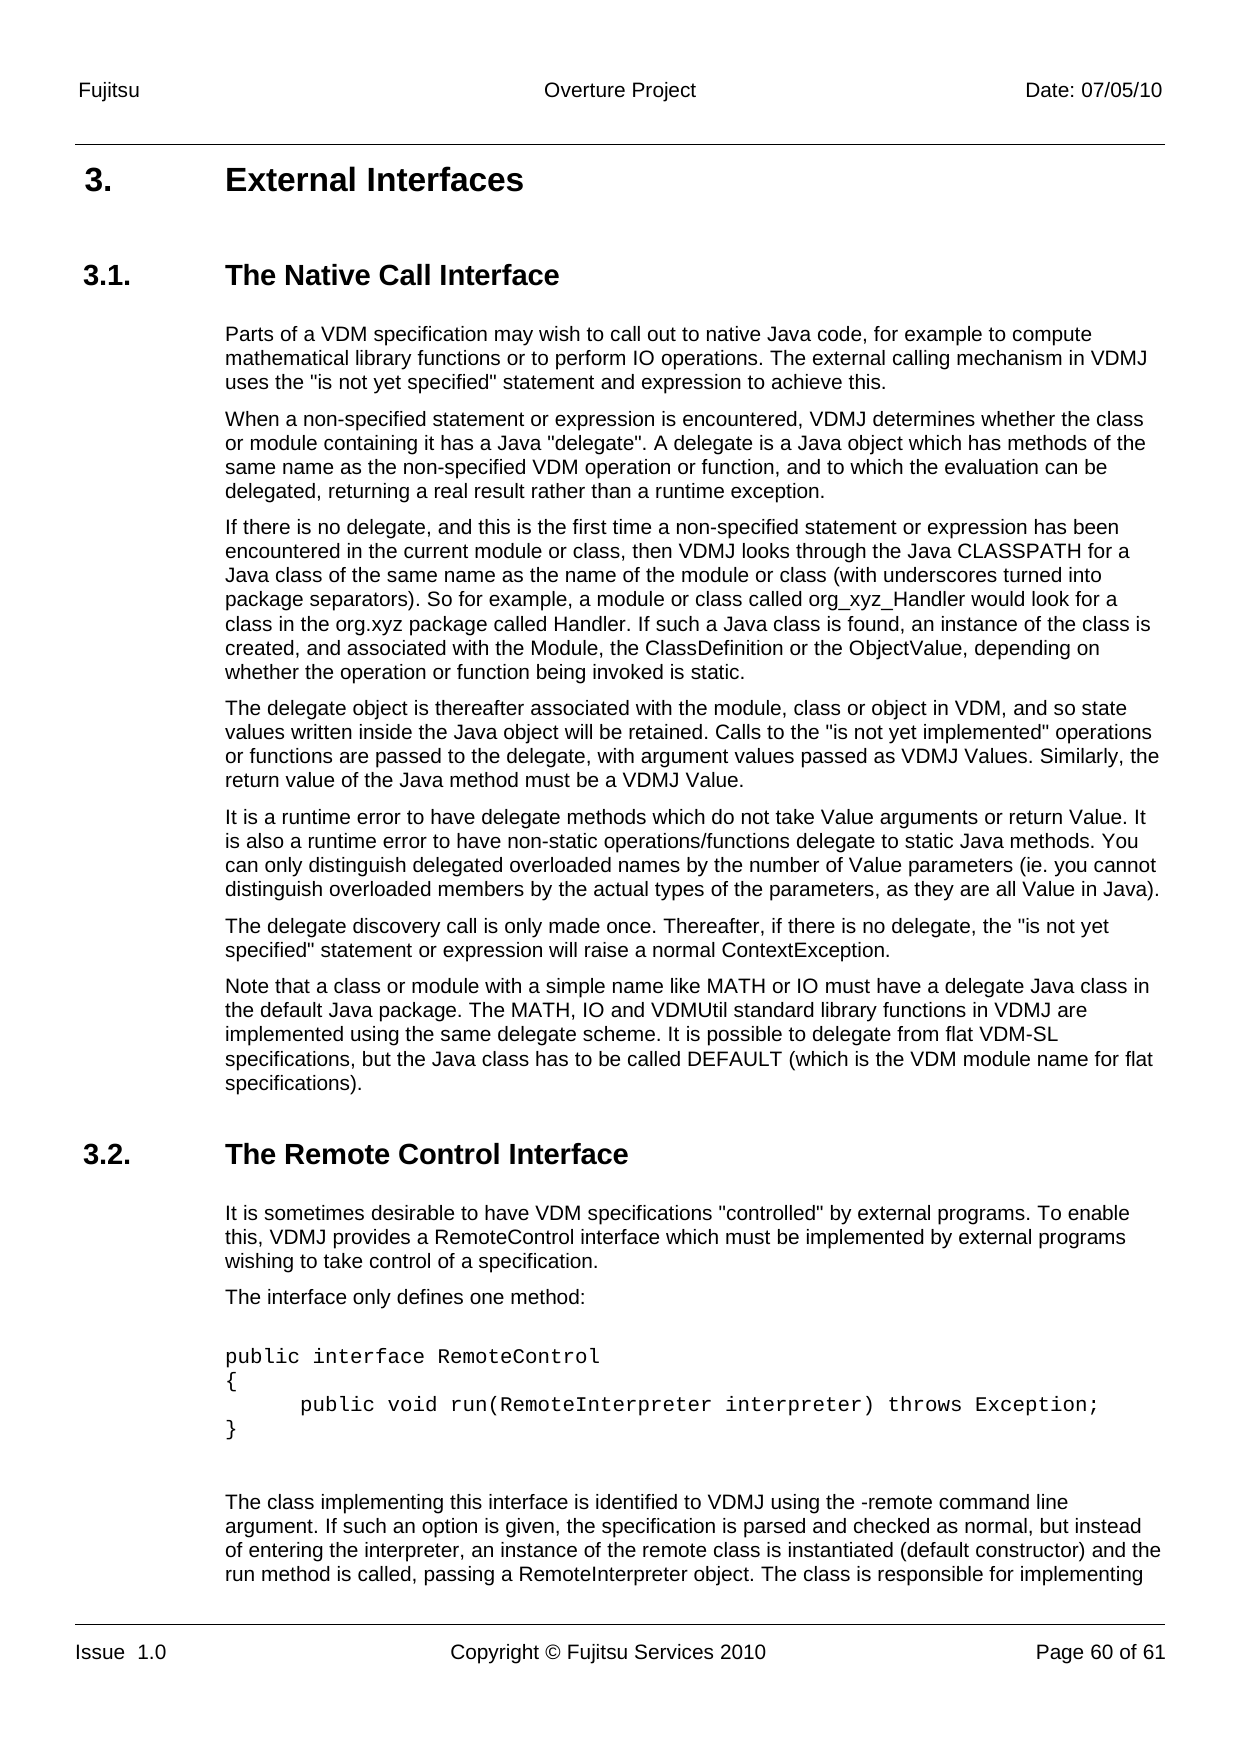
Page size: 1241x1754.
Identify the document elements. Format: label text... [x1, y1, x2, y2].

text It is a runtime error to have delegate methods which do not take Value arguments or return Value. It is also a runtime error to have non-static operations/functions delegate to static Java methods. You can only distinguish delegated overloaded names by the number of Value parameters (ie. you cannot distinguish overloaded members by the actual types of the parameters, as they are all Value in Java). [225, 805, 1165, 901]
text The delegate object is thereafter associated with the module, class or object in VDM, and so state values written inside the Java object will be retained. Calls to the "is not yet implemented" operations or functions are passed to the delegate, with argument values passed as VDMJ Values. Similarly, the return value of the Java method must be a VDMJ Value. [225, 696, 1165, 792]
text When a non-specified statement or expression is encountered, VDMJ determines whether the class or module containing it has a Java "delegate". A delegate is a Java object which has methods of the same name as the non-specified VDM operation or function, and to which the evaluation can be delegated, returning a real result rather than a runtime exception. [225, 406, 1165, 503]
text { [225, 1370, 1165, 1394]
text If there is no delegate, and this is the first time a non-specified statement or expression has been encountered in the current module or class, then VDMJ looks through the Java CLASSPATH for a Java class of the same name as the name of the module or class (with underscores turned into package separators). So for example, a module or class called org_xyz_Handler would look for a class in the org.xyz package called Handler. If such a Java class is found, an instance of the class is created, and associated with the Module, the ClassDefinition or the ObjectValue, depending on whether the operation or function being invoked is static. [225, 515, 1165, 684]
text } [225, 1418, 1165, 1442]
text public void run(RemoteInterpreter interpreter) throws Exception; [225, 1394, 1165, 1418]
subtitle The Native Call Interface [75, 258, 1165, 292]
subtitle External Interfaces [75, 160, 1165, 198]
text The interface only defines one method: [225, 1285, 1165, 1309]
subtitle The Remote Control Interface [75, 1137, 1165, 1171]
text public interface RemoteControl [225, 1346, 1165, 1370]
text The delegate discovery call is only made once. Thereafter, if there is no delegate, the "is not yet specified" statement or expression will raise a normal ContextException. [225, 914, 1165, 962]
text Parts of a VDM specification may wish to call out to native Java code, for example to compute mathematical library functions or to perform IO operations. The external calling mechanism in VDMJ uses the "is not yet specified" statement and expression to achieve this. [225, 322, 1165, 394]
text Note that a class or module with a simple name like MATH or IO must have a delegate Java class in the default Java package. The MATH, IO and VDMUtil standard library functions in VDMJ are implemented using the same delegate scheme. It is possible to delegate from flat VDM-SL specifications, but the Java class has to be called DEFAULT (which is the VDM module name for flat specifications). [225, 974, 1165, 1094]
text It is sometimes desirable to have VDM specifications "controlled" by external programs. To enable this, VDMJ provides a RemoteControl interface which must be implemented by external programs wishing to take control of a specification. [225, 1201, 1165, 1273]
text The class implementing this interface is identified to VDMJ using the -remote command line argument. If such an option is given, the specification is parsed and checked as normal, but instead of entering the interpreter, an instance of the remote class is instantiated (default constructor) and the run method is called, passing a RemoteInterpreter object. The class is responsible for implementing [225, 1489, 1165, 1586]
